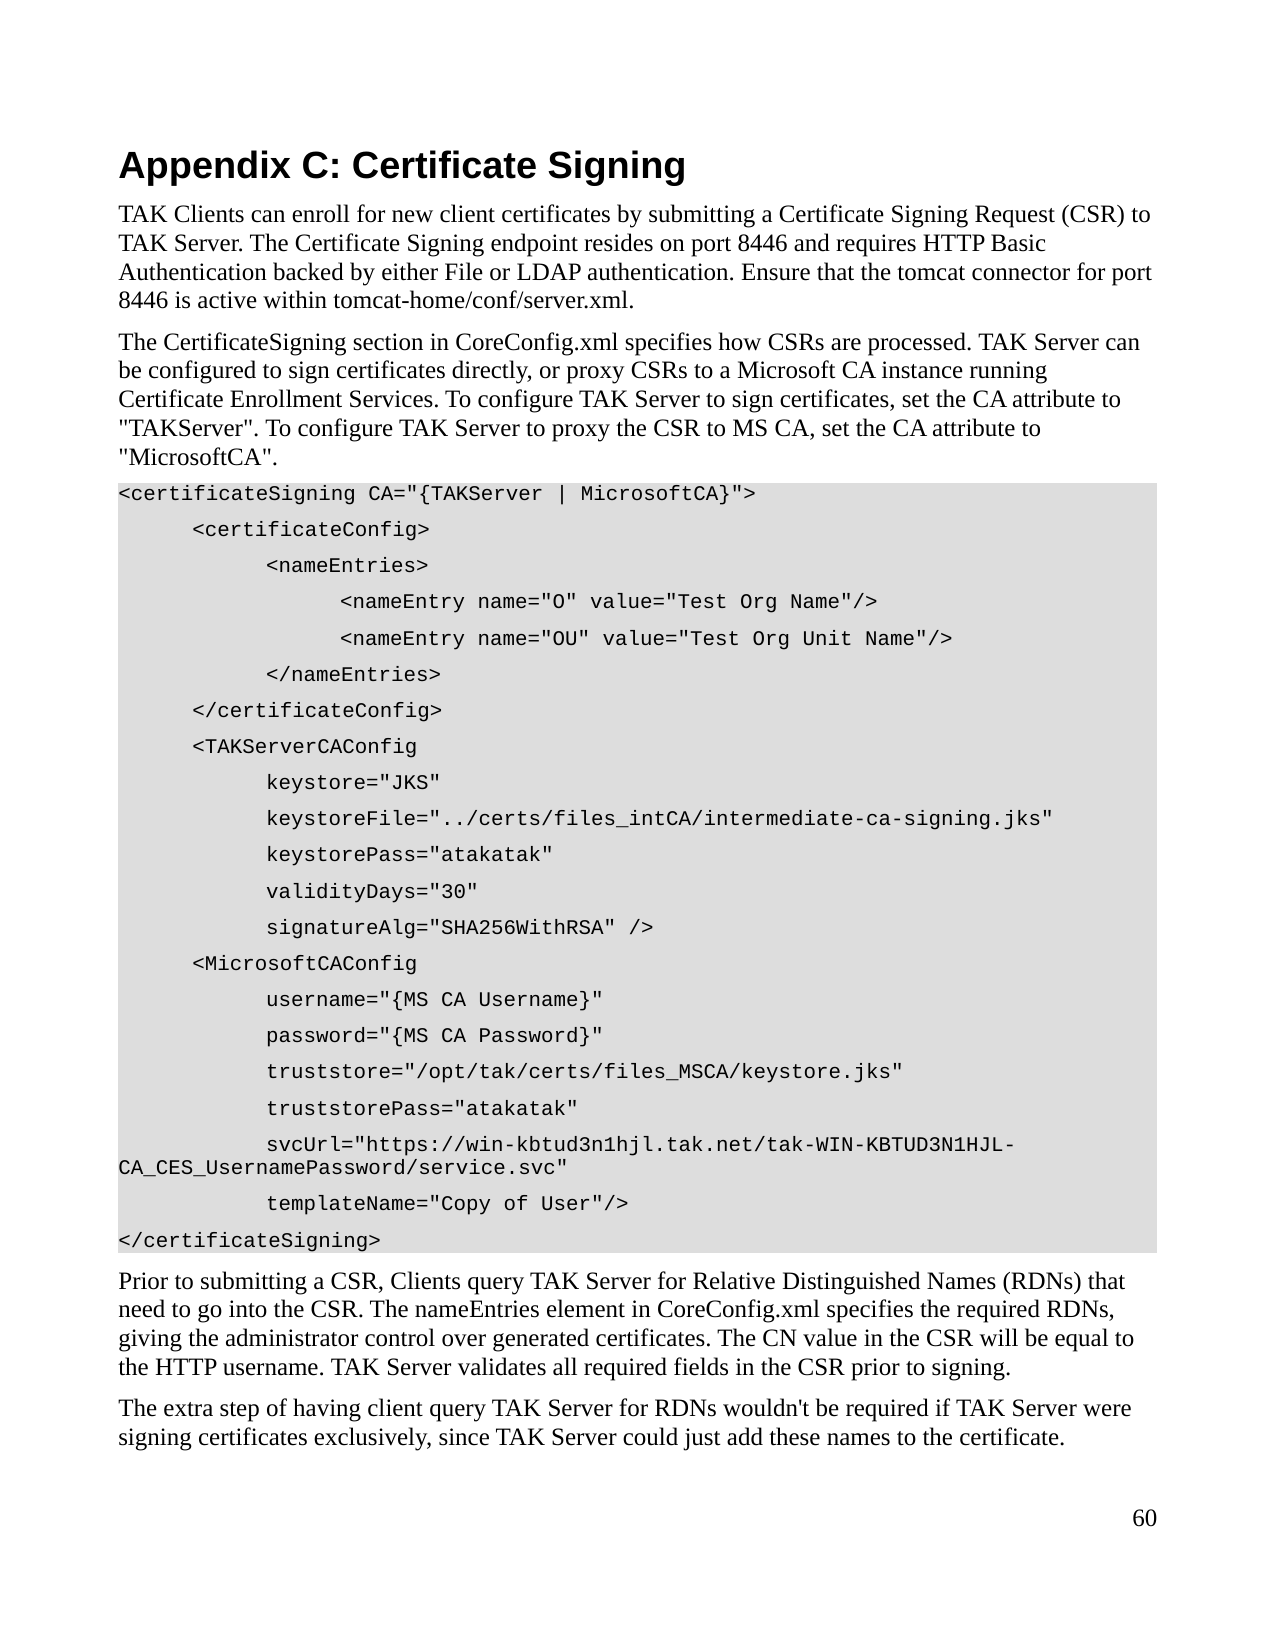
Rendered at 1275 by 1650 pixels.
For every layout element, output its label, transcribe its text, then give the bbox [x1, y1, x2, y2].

text The CertificateSigning section in CoreConfig.xml specifies how CSRs are processed. TAK Server can be configured to sign certificates directly, or proxy CSRs to a Microsoft CA instance running Certificate Enrollment Services. To configure TAK Server to sign certificates, set the CA attribute to "TAKServer". To configure TAK Server to proxy the CSR to MS CA, set the CA attribute to "MicrosoftCA". [118, 327, 1157, 471]
text keystore="JKS" [118, 772, 1157, 796]
text TAK Clients can enroll for new client certificates by submitting a Certificate Signing Request (CSR) to TAK Server. The Certificate Signing endpoint resides on port 8446 and requires HTTP Basic Authentication backed by either File or LDAP authentication. Ensure that the tomcat connector for port 8446 is active within tomcat-home/conf/server.xml. [118, 199, 1157, 314]
text The extra step of having client query TAK Server for RDNs wouldn't be required if TAK Server were signing certificates exclusively, since TAK Server could just add these names to the certificate. [118, 1393, 1157, 1451]
text </nameEntries> [118, 664, 1157, 687]
text <nameEntry name="OU" value="Test Org Unit Name"/> [118, 628, 1157, 651]
text password="{MS CA Password}" [118, 1025, 1157, 1049]
text <TAKServerCAConfig [118, 736, 1157, 760]
text <nameEntries> [118, 555, 1157, 579]
text keystorePass="atakatak" [118, 844, 1157, 868]
text templateName="Copy of User"/> [118, 1193, 1157, 1217]
text svcUrl="https://win-kbtud3n1hjl.tak.net/tak-WIN-KBTUD3N1HJL-CA_CES_UsernamePassword/service.svc" [118, 1134, 1157, 1181]
text username="{MS CA Username}" [118, 989, 1157, 1013]
text truststorePass="atakatak" [118, 1097, 1157, 1121]
text truststore="/opt/tak/certs/files_MSCA/keystore.jks" [118, 1061, 1157, 1085]
text </certificateSigning> [118, 1229, 1157, 1253]
text </certificateConfig> [118, 700, 1157, 723]
text <certificateSigning CA="{TAKServer | MicrosoftCA}"> [118, 483, 1157, 507]
text Prior to submitting a CSR, Clients query TAK Server for Relative Distinguished Names (RDNs) that need to go into the CSR. The nameEntries element in CoreConfig.xml specifies the required RDNs, giving the administrator control over generated certificates. The CN value in the CSR will be equal to the HTTP username. TAK Server validates all required fields in the CSR prior to signing. [118, 1266, 1157, 1381]
text <MicrosoftCAConfig [118, 953, 1157, 977]
subtitle Appendix C: Certificate Signing [118, 143, 1157, 187]
text <certificateConfig> [118, 519, 1157, 543]
text signatureAlg="SHA256WithRSA" /> [118, 917, 1157, 940]
text keystoreFile="../certs/files_intCA/intermediate-ca-signing.jks" [118, 808, 1157, 832]
text <nameEntry name="O" value="Test Org Name"/> [118, 591, 1157, 615]
text validityDays="30" [118, 881, 1157, 904]
